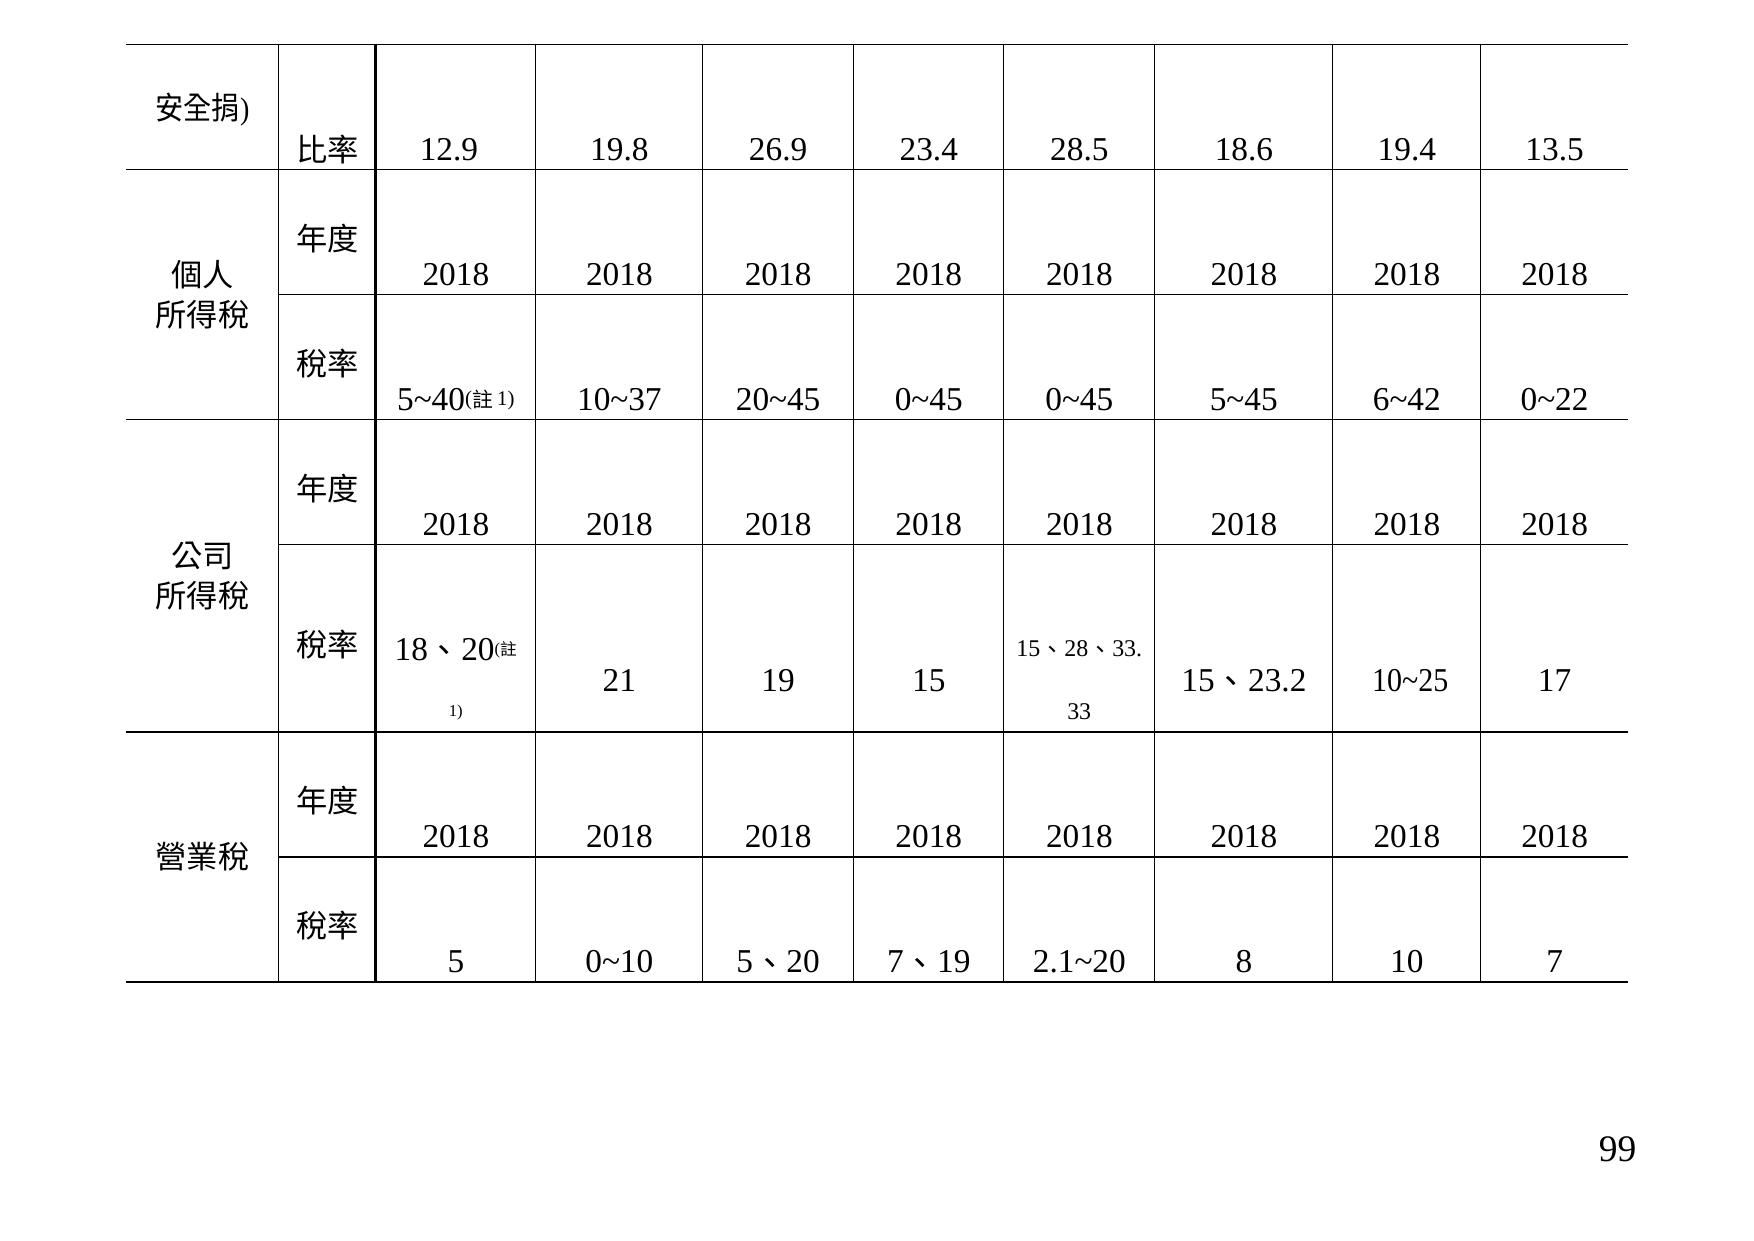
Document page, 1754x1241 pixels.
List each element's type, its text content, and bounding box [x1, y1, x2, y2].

table_cell 2018 [854, 170, 1003, 294]
table_cell 10 [1333, 858, 1480, 981]
table_cell 2018 [1004, 170, 1154, 294]
table_cell 2018 [1333, 420, 1480, 544]
table_cell 2018 [377, 420, 535, 544]
table_cell 2018 [536, 733, 702, 856]
table_cell 18.6 [1155, 45, 1332, 169]
table_cell 13.5 [1481, 45, 1628, 169]
table_cell 8 [1155, 858, 1332, 981]
table_cell 2.1~20 [1004, 858, 1154, 981]
table_cell 營業稅 [126, 733, 278, 981]
table_cell 年度 [279, 170, 374, 294]
table_cell 2018 [1333, 733, 1480, 856]
table_cell 2018 [703, 733, 853, 856]
table_cell 2018 [703, 170, 853, 294]
table_cell 稅率 [279, 295, 374, 419]
table_cell 15、23.2 [1155, 545, 1332, 731]
table_cell 5 [377, 858, 535, 981]
table_cell 年度 [279, 420, 374, 544]
table_cell 2018 [854, 733, 1003, 856]
table_cell 2018 [1155, 733, 1332, 856]
table_cell 2018 [1155, 420, 1332, 544]
table_cell 5~40(註1) [377, 295, 535, 419]
table_cell 2018 [854, 420, 1003, 544]
table_cell 19.4 [1333, 45, 1480, 169]
table_cell 6~42 [1333, 295, 1480, 419]
table_cell 稅率 [279, 545, 374, 731]
table_cell 2018 [1481, 733, 1628, 856]
table_cell 2018 [536, 420, 702, 544]
table_cell 10~37 [536, 295, 702, 419]
table_cell 0~45 [1004, 295, 1154, 419]
table_cell 17 [1481, 545, 1628, 731]
table_cell 10~25 [1333, 545, 1480, 731]
table_cell 2018 [377, 733, 535, 856]
table_cell 0~45 [854, 295, 1003, 419]
table_cell 7 [1481, 858, 1628, 981]
table_cell 12.9 [377, 45, 535, 169]
table_cell 23.4 [854, 45, 1003, 169]
table_cell 5~45 [1155, 295, 1332, 419]
table_cell 26.9 [703, 45, 853, 169]
table_cell 0~10 [536, 858, 702, 981]
table_cell 2018 [536, 170, 702, 294]
table_cell 2018 [1481, 420, 1628, 544]
table_cell 18、20(註1) [377, 545, 535, 731]
table_cell 2018 [1004, 420, 1154, 544]
table_cell 安全捐) [126, 45, 278, 169]
table_cell 年度 [279, 733, 374, 856]
table_cell 21 [536, 545, 702, 731]
table_cell 15 [854, 545, 1003, 731]
table_cell 2018 [1481, 170, 1628, 294]
table_cell 20~45 [703, 295, 853, 419]
table_cell 28.5 [1004, 45, 1154, 169]
table_cell 稅率 [279, 858, 374, 981]
table_cell 5、20 [703, 858, 853, 981]
table_cell 公司 所得稅 [126, 420, 278, 731]
table_cell 7、19 [854, 858, 1003, 981]
table_cell 0~22 [1481, 295, 1628, 419]
table_cell 2018 [1333, 170, 1480, 294]
table_cell 個人 所得稅 [126, 170, 278, 419]
table_cell 19 [703, 545, 853, 731]
table_cell 15、28、33.33 [1004, 545, 1154, 731]
table_cell 2018 [703, 420, 853, 544]
table_cell 比率 [279, 45, 374, 169]
table_cell 2018 [1155, 170, 1332, 294]
table_cell 2018 [377, 170, 535, 294]
table_cell 2018 [1004, 733, 1154, 856]
table_cell 19.8 [536, 45, 702, 169]
